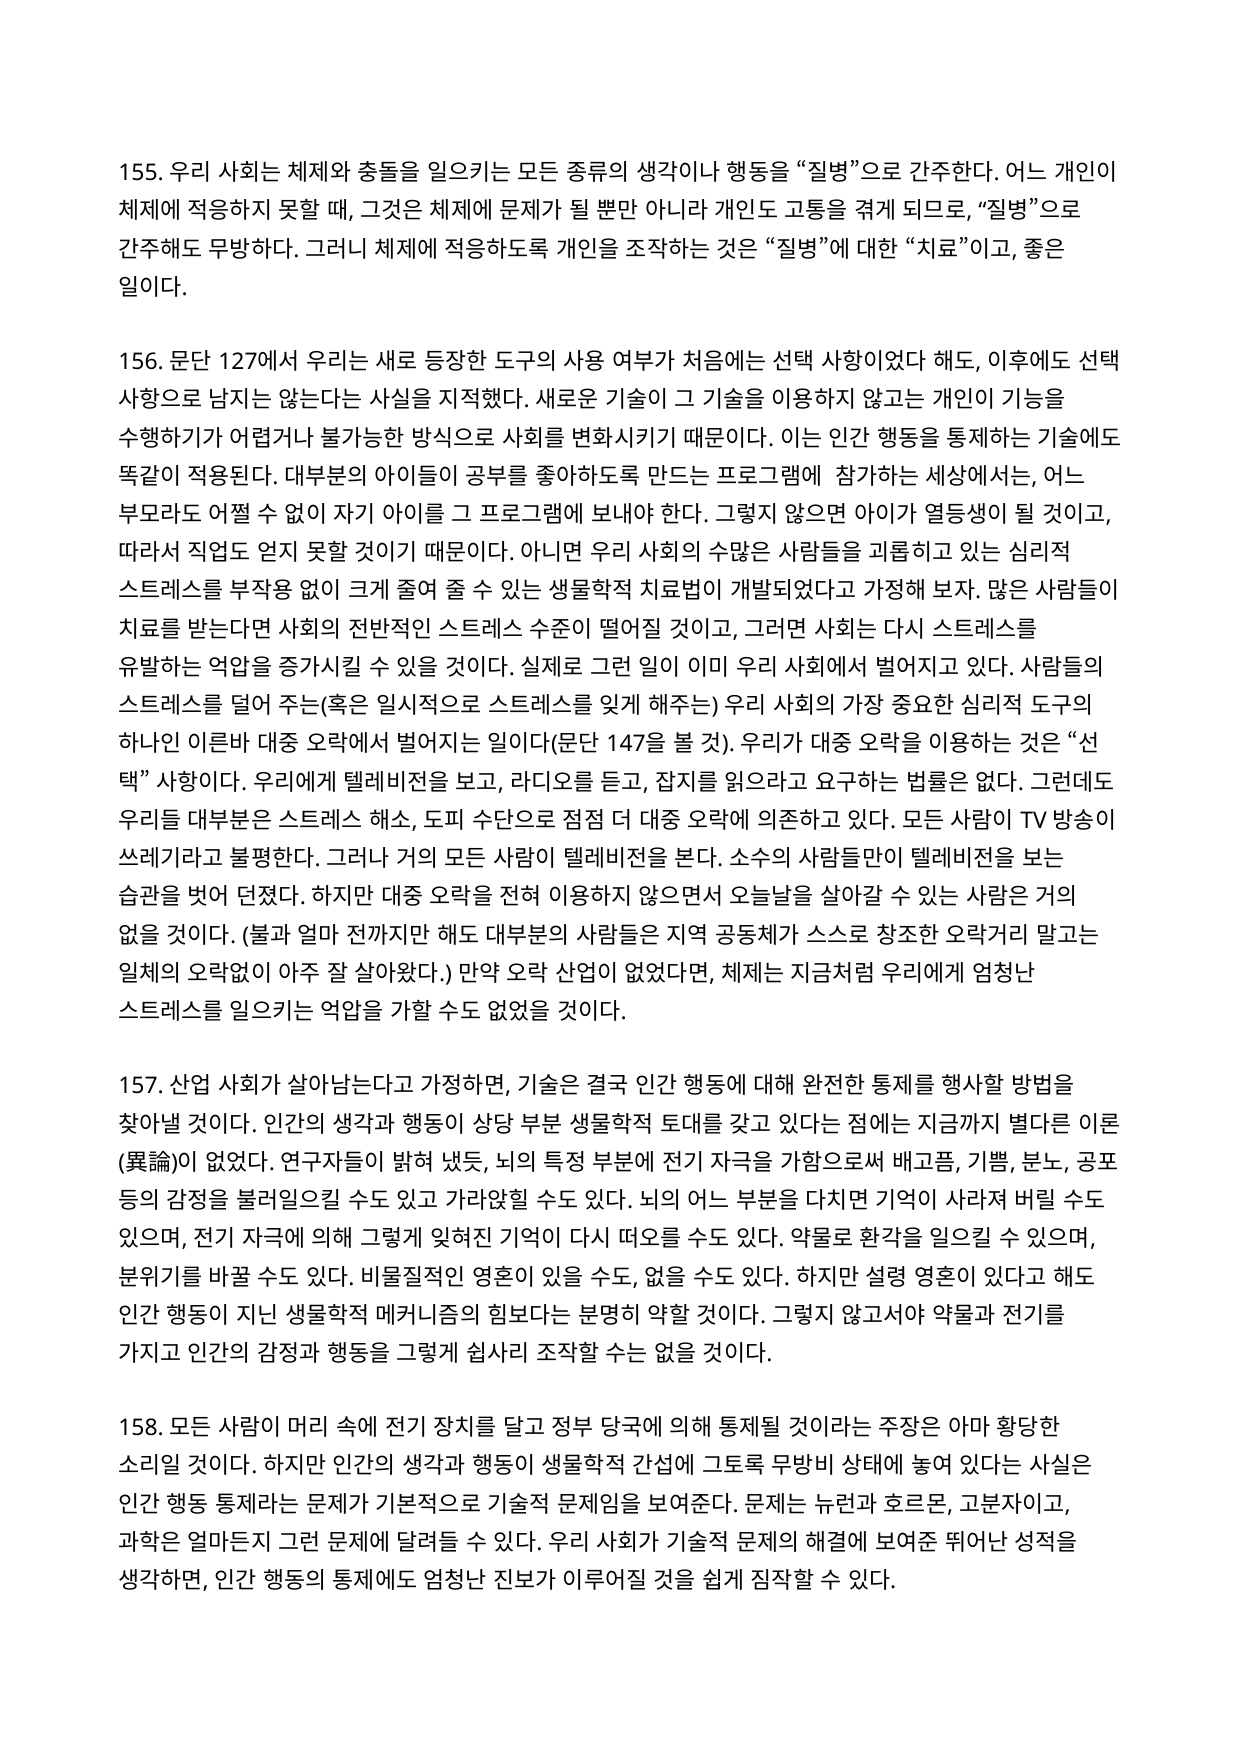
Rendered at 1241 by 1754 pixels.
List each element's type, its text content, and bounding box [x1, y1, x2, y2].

text 155. 우리 사회는 체제와 충돌을 일으키는 모든 종류의 생각이나 행동을 “질병”으로 간주한다. 어느 개인이 체제에 적응하지 못할 때, 그것은 체제에 문제가 될 뿐만 아니라 개인도 고통을 겪게 되므로, “질병”으로 간주해도 무방하다. 그러니 체제에 적응하도록 개인을 조작하는 것은 “질병”에 대한 “치료”이고, 좋은 일이다. [118, 154, 1122, 302]
text 156. 문단 127에서 우리는 새로 등장한 도구의 사용 여부가 처음에는 선택 사항이었다 해도, 이후에도 선택 사항으로 남지는 않는다는 사실을 지적했다. 새로운 기술이 그 기술을 이용하지 않고는 개인이 기능을 수행하기가 어렵거나 불가능한 방식으로 사회를 변화시키기 때문이다. 이는 인간 행동을 통제하는 기술에도 똑같이 적용된다. 대부분의 아이들이 공부를 좋아하도록 만드는 프로그램에 참가하는 세상에서는, 어느 부모라도 어쩔 수 없이 자기 아이를 그 프로그램에 보내야 한다. 그렇지 않으면 아이가 열등생이 될 것이고, 따라서 직업도 얻지 못할 것이기 때문이다. 아니면 우리 사회의 수많은 사람들을 괴롭히고 있는 심리적 스트레스를 부작용 없이 크게 줄여 줄 수 있는 생물학적 치료법이 개발되었다고 가정해 보자. 많은 사람들이 치료를 받는다면 사회의 전반적인 스트레스 수준이 떨어질 것이고, 그러면 사회는 다시 스트레스를 유발하는 억압을 증가시킬 수 있을 것이다. 실제로 그런 일이 이미 우리 사회에서 벌어지고 있다. 사람들의 스트레스를 덜어 주는(혹은 일시적으로 스트레스를 잊게 해주는) 우리 사회의 가장 중요한 심리적 도구의 하나인 이른바 대중 오락에서 벌어지는 일이다(문단 147을 볼 것). 우리가 대중 오락을 이용하는 것은 “선택” 사항이다. 우리에게 텔레비전을 보고, 라디오를 듣고, 잡지를 읽으라고 요구하는 법률은 없다. 그런데도 우리들 대부분은 스트레스 해소, 도피 수단으로 점점 더 대중 오락에 의존하고 있다. 모든 사람이 TV 방송이 쓰레기라고 불평한다. 그러나 거의 모든 사람이 텔레비전을 본다. 소수의 사람들만이 텔레비전을 보는 습관을 벗어 던졌다. 하지만 대중 오락을 전혀 이용하지 않으면서 오늘날을 살아갈 수 있는 사람은 거의 없을 것이다. (불과 얼마 전까지만 해도 대부분의 사람들은 지역 공동체가 스스로 창조한 오락거리 말고는 일체의 오락없이 아주 잘 살아왔다.) 만약 오락 산업이 없었다면, 체제는 지금처럼 우리에게 엄청난 스트레스를 일으키는 억압을 가할 수도 없었을 것이다. [118, 343, 1122, 1026]
text 157. 산업 사회가 살아남는다고 가정하면, 기술은 결국 인간 행동에 대해 완전한 통제를 행사할 방법을 찾아낼 것이다. 인간의 생각과 행동이 상당 부분 생물학적 토대를 갖고 있다는 점에는 지금까지 별다른 이론(異論)이 없었다. 연구자들이 밝혀 냈듯, 뇌의 특정 부분에 전기 자극을 가함으로써 배고픔, 기쁨, 분노, 공포 등의 감정을 불러일으킬 수도 있고 가라앉힐 수도 있다. 뇌의 어느 부분을 다치면 기억이 사라져 버릴 수도 있으며, 전기 자극에 의해 그렇게 잊혀진 기억이 다시 떠오를 수도 있다. 약물로 환각을 일으킬 수 있으며, 분위기를 바꿀 수도 있다. 비물질적인 영혼이 있을 수도, 없을 수도 있다. 하지만 설령 영혼이 있다고 해도 인간 행동이 지닌 생물학적 메커니즘의 힘보다는 분명히 약할 것이다. 그렇지 않고서야 약물과 전기를 가지고 인간의 감정과 행동을 그렇게 쉽사리 조작할 수는 없을 것이다. [118, 1067, 1122, 1368]
text 158. 모든 사람이 머리 속에 전기 장치를 달고 정부 당국에 의해 통제될 것이라는 주장은 아마 황당한 소리일 것이다. 하지만 인간의 생각과 행동이 생물학적 간섭에 그토록 무방비 상태에 놓여 있다는 사실은 인간 행동 통제라는 문제가 기본적으로 기술적 문제임을 보여준다. 문제는 뉴런과 호르몬, 고분자이고, 과학은 얼마든지 그런 문제에 달려들 수 있다. 우리 사회가 기술적 문제의 해결에 보여준 뛰어난 성적을 생각하면, 인간 행동의 통제에도 엄청난 진보가 이루어질 것을 쉽게 짐작할 수 있다. [118, 1409, 1122, 1595]
